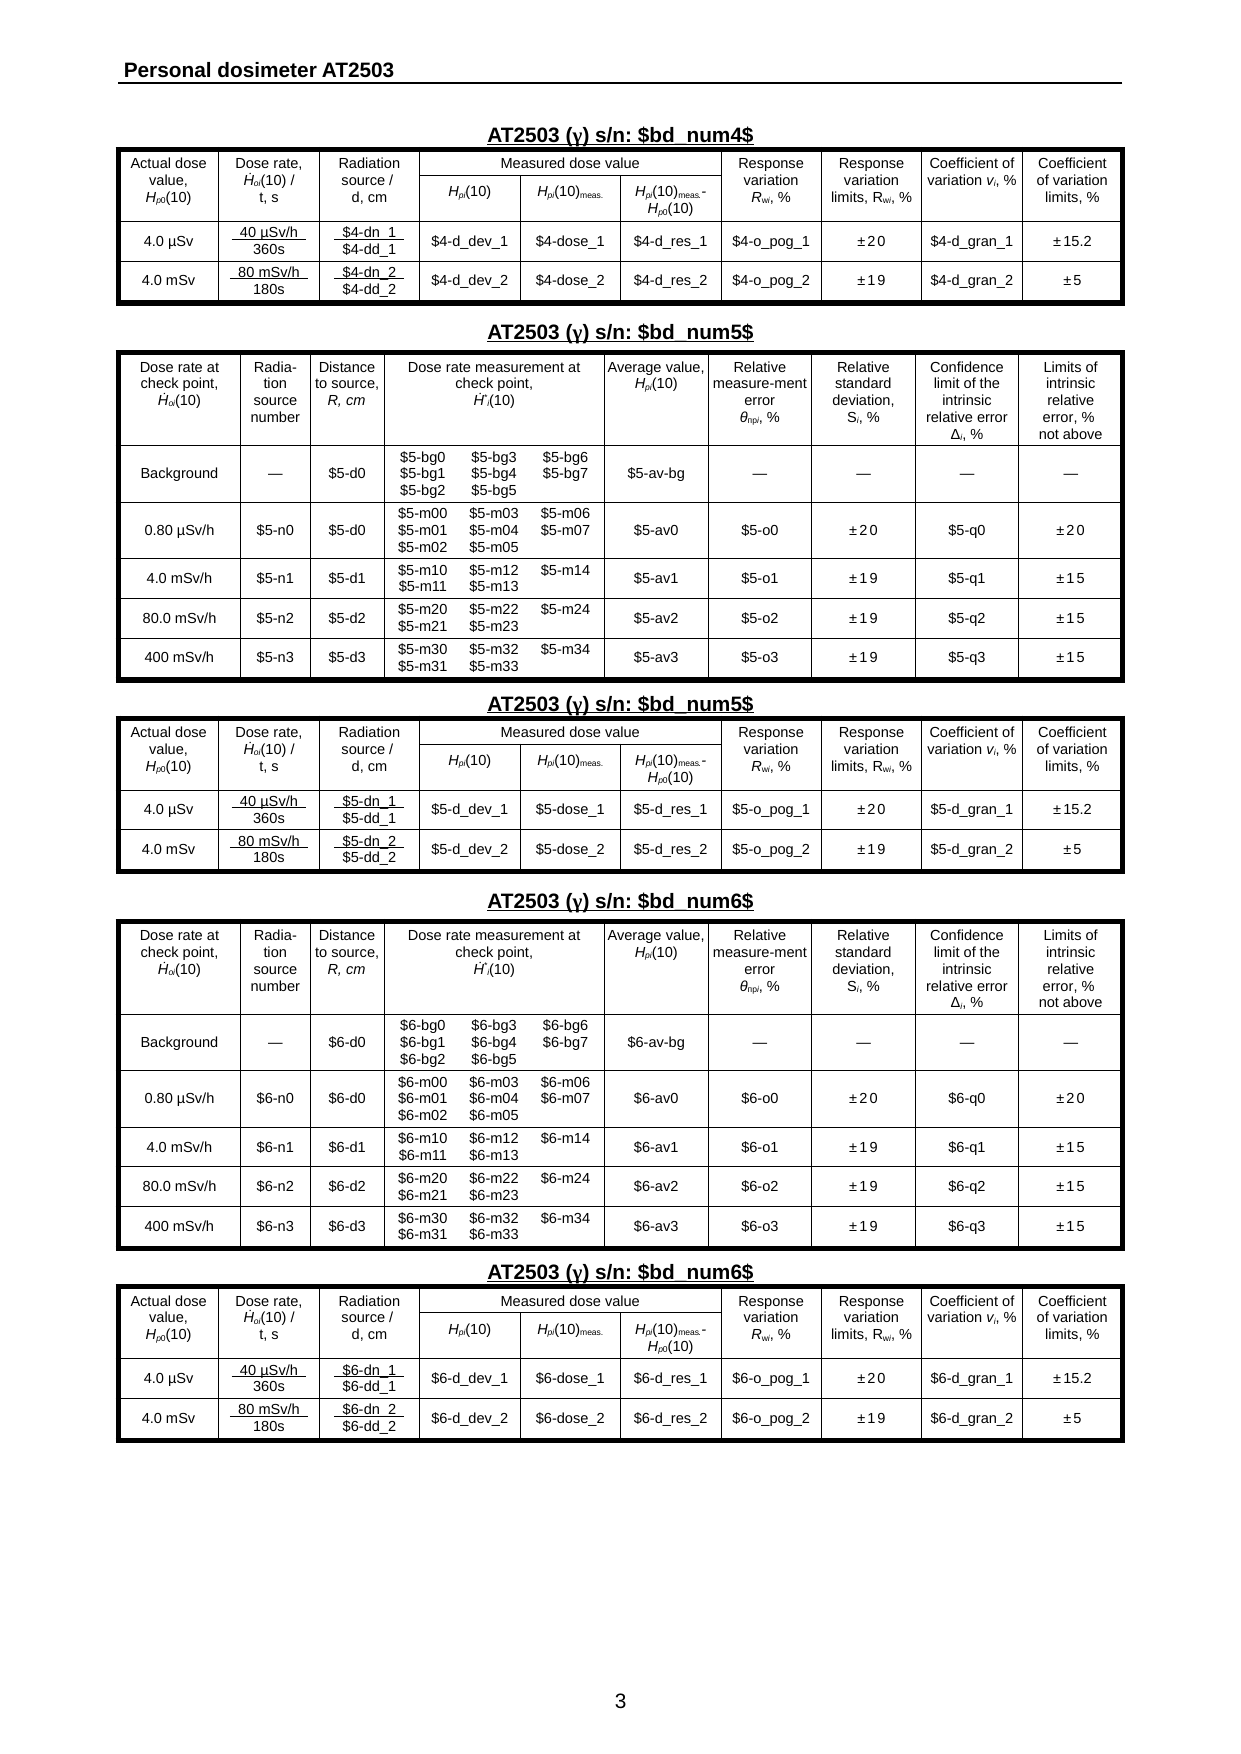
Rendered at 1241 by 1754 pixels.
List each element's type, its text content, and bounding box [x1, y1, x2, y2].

table_cell 80 mSv/h 180s [219, 830, 319, 869]
table_cell Radia-tion source number [241, 355, 310, 445]
table_cell Hpi(10)meas. [521, 745, 620, 789]
table_cell $6-dose_1 [521, 1359, 620, 1398]
table_cell — [916, 1015, 1018, 1070]
table_cell — [916, 446, 1018, 502]
table_cell ±15.2 [1023, 222, 1120, 261]
table_cell Confidence limit of the intrinsic relative error Δi, % [916, 355, 1018, 445]
table_cell $6-o_pog_1 [722, 1359, 821, 1398]
table_cell $4-o_pog_2 [722, 262, 821, 300]
table_cell $4-d_res_2 [621, 262, 721, 300]
table_cell $6-d_res_2 [621, 1399, 721, 1438]
table_cell $6-q0 [916, 1071, 1018, 1127]
table_cell $6-m30 $6-m31 $6-m32 $6-m33 $6-m34 [385, 1207, 604, 1246]
table_cell $6-n0 [241, 1071, 310, 1127]
table_cell Measured dose value [420, 721, 721, 743]
table_cell $5-d_gran_1 [922, 791, 1022, 829]
table_cell Distance to source, R, сm [311, 924, 384, 1014]
table_cell Dose rate measurement at check point, Ḣ*i(10) [385, 924, 604, 1014]
table_cell $4-dose_2 [521, 262, 620, 300]
table_cell $5-av2 [605, 599, 708, 637]
table_cell ±20 [822, 222, 921, 261]
table_cell $6-q2 [916, 1167, 1018, 1206]
table_cell Response variation limits, Rwi, % [822, 721, 921, 789]
table_cell 4.0 mSv/h [121, 1128, 240, 1166]
table_cell $5-q2 [916, 599, 1018, 637]
table_cell Actual dose value, Hp0(10) [121, 152, 218, 221]
table_cell 4.0 µSv [121, 222, 218, 261]
table_cell ±15 [1019, 1207, 1120, 1246]
table_cell ±15 [1019, 639, 1120, 677]
table_cell $6-av1 [605, 1128, 708, 1166]
table_cell ±19 [812, 599, 915, 637]
table_cell Measured dose value [420, 1289, 721, 1312]
table_cell $6-o_pog_2 [722, 1399, 821, 1438]
table_cell $6-n3 [241, 1207, 310, 1246]
table_header AT2503 (γ) s/n: $bd_num6$ [118, 874, 1122, 919]
table_cell $5-q0 [916, 503, 1018, 558]
table_cell $6-d0 [311, 1015, 384, 1070]
table_cell 4.0 mSv/h [121, 559, 240, 598]
table_cell $5-d_res_1 [621, 791, 721, 829]
table_cell $5-d3 [311, 639, 384, 677]
table_cell ±20 [1019, 503, 1120, 558]
table_cell $5-d2 [311, 599, 384, 637]
table_cell — [812, 446, 915, 502]
table_cell Dose rate measurement at check point, Ḣ*i(10) [385, 355, 604, 445]
table_cell 4.0 µSv [121, 1359, 218, 1398]
table_cell Average value, Hpi(10) [605, 355, 708, 445]
table_cell — [709, 446, 811, 502]
table_cell $5-n1 [241, 559, 310, 598]
table_cell ±19 [822, 830, 921, 869]
table_cell $6-d0 [311, 1071, 384, 1127]
table_cell $4-d_res_1 [621, 222, 721, 261]
table_cell Hpi(10)meas.-Hp0(10) [621, 176, 721, 221]
table_cell Dose rate, Ḣoi(10) / t, s [219, 152, 319, 221]
table_cell $5-o0 [709, 503, 811, 558]
table_cell $6-q3 [916, 1207, 1018, 1246]
table_cell $6-d_dev_1 [420, 1359, 520, 1398]
table_cell $6-d3 [311, 1207, 384, 1246]
table_header AT2503 (γ) s/n: $bd_num5$ [118, 306, 1122, 350]
table_cell $5-n2 [241, 599, 310, 637]
table_cell $6-av0 [605, 1071, 708, 1127]
table_cell ±15.2 [1023, 1359, 1120, 1398]
table_cell ±19 [812, 1207, 915, 1246]
table_cell $4-dn_2 $4-dd_2 [320, 262, 419, 300]
table_cell ±19 [822, 262, 921, 300]
table_cell ±20 [812, 503, 915, 558]
table_cell — [1019, 446, 1120, 502]
table_cell Dose rate, Ḣoi(10) / t, s [219, 1289, 319, 1358]
table_cell Response variation limits, Rwi, % [822, 1289, 921, 1358]
table_cell $5-q3 [916, 639, 1018, 677]
table_header AT2503 (γ) s/n: $bd_num5$ [118, 683, 1122, 716]
table_cell $5-m10 $5-m11 $5-m12 $5-m13 $5-m14 [385, 559, 604, 598]
table_cell $5-o3 [709, 639, 811, 677]
table_cell $6-o0 [709, 1071, 811, 1127]
table_cell 80 mSv/h 180s [219, 1399, 319, 1438]
table_cell $6-d2 [311, 1167, 384, 1206]
table_cell $6-av2 [605, 1167, 708, 1206]
table_cell Coefficient of variation vi, % [922, 721, 1022, 789]
table_cell $6-m20 $6-m21 $6-m22 $6-m23 $6-m24 [385, 1167, 604, 1206]
table_cell Hpi(10)meas. [521, 176, 620, 221]
table_cell $5-d_gran_2 [922, 830, 1022, 869]
table_cell Hpi(10)meas.-Hp0(10) [621, 1313, 721, 1358]
table_cell $4-d_dev_1 [420, 222, 520, 261]
table_cell Response variation limits, Rwi, % [822, 152, 921, 221]
table_cell $6-dn_1 $6-dd_1 [320, 1359, 419, 1398]
table_cell Response variation Rwi, % [722, 152, 821, 221]
table_cell 4.0 µSv [121, 791, 218, 829]
table_cell $5-av1 [605, 559, 708, 598]
table_cell Dose rate at check point, Ḣoi(10) [121, 924, 240, 1014]
table_cell ±15 [1019, 599, 1120, 637]
table_cell $5-d0 [311, 446, 384, 502]
table_cell ±15 [1019, 559, 1120, 598]
table_cell Average value, Hpi(10) [605, 924, 708, 1014]
table_cell $6-d_res_1 [621, 1359, 721, 1398]
table_cell 0.80 µSv/h [121, 503, 240, 558]
table_cell $6-d_gran_1 [922, 1359, 1022, 1398]
table_header AT2503 (γ) s/n: $bd_num6$ [118, 1251, 1122, 1284]
table_cell $6-bg0 $6-bg1 $6-bg2 $6-bg3 $6-bg4 $6-bg5 $6-bg6 $6-bg7 [385, 1015, 604, 1070]
table_cell Hpi(10)meas.-Hp0(10) [621, 745, 721, 789]
table_cell Background [121, 446, 240, 502]
table_cell Distance to source, R, сm [311, 355, 384, 445]
table_cell — [1019, 1015, 1120, 1070]
table_cell $5-n0 [241, 503, 310, 558]
table_cell ±19 [812, 639, 915, 677]
table_cell $4-d_gran_1 [922, 222, 1022, 261]
table_cell 80 mSv/h 180s [219, 262, 319, 300]
table_cell ±5 [1023, 262, 1120, 300]
table_cell $5-d_dev_2 [420, 830, 520, 869]
table_cell $5-m20 $5-m21 $5-m22 $5-m23 $5-m24 [385, 599, 604, 637]
table_cell $5-dose_2 [521, 830, 620, 869]
table_cell ±20 [812, 1071, 915, 1127]
table_cell 40 µSv/h 360s [219, 1359, 319, 1398]
table_cell $5-av-bg [605, 446, 708, 502]
table_cell $6-m00 $6-m01 $6-m02 $6-m03 $6-m04 $6-m05 $6-m06 $6-m07 [385, 1071, 604, 1127]
table_cell $6-q1 [916, 1128, 1018, 1166]
table_cell Relative standard deviation, Si, % [812, 355, 915, 445]
table_cell ±19 [812, 1128, 915, 1166]
table_cell $5-d1 [311, 559, 384, 598]
table_cell Radiation source / d, cm [320, 721, 419, 789]
table_cell 400 mSv/h [121, 1207, 240, 1246]
table_cell $5-m30 $5-m31 $5-m32 $5-m33 $5-m34 [385, 639, 604, 677]
table_cell Background [121, 1015, 240, 1070]
table_cell $4-dn_1 $4-dd_1 [320, 222, 419, 261]
table_cell $6-o2 [709, 1167, 811, 1206]
table_cell $5-d0 [311, 503, 384, 558]
table_cell $5-bg0 $5-bg1 $5-bg2 $5-bg3 $5-bg4 $5-bg5 $5-bg6 $5-bg7 [385, 446, 604, 502]
table_cell $5-dn_1 $5-dd_1 [320, 791, 419, 829]
table_cell $5-q1 [916, 559, 1018, 598]
table_cell ±5 [1023, 830, 1120, 869]
table_cell ±5 [1023, 1399, 1120, 1438]
table_cell $4-d_dev_2 [420, 262, 520, 300]
table_cell Hpi(10) [420, 176, 520, 221]
table_cell Response variation Rwi, % [722, 1289, 821, 1358]
table_cell Coefficient of variation limits, % [1023, 1289, 1120, 1358]
table_cell Coefficient of variation limits, % [1023, 721, 1120, 789]
table_cell $6-av-bg [605, 1015, 708, 1070]
table_cell $5-av3 [605, 639, 708, 677]
table_cell ±19 [822, 1399, 921, 1438]
table_cell $5-dn_2 $5-dd_2 [320, 830, 419, 869]
table_cell Response variation Rwi, % [722, 721, 821, 789]
table_cell $4-dose_1 [521, 222, 620, 261]
table_cell 4.0 mSv [121, 830, 218, 869]
table_cell $5-n3 [241, 639, 310, 677]
table_cell ±20 [822, 791, 921, 829]
table_header AT2503 (γ) s/n: $bd_num4$ [118, 114, 1122, 147]
table_cell $6-dn_2 $6-dd_2 [320, 1399, 419, 1438]
table_cell $6-o3 [709, 1207, 811, 1246]
table_cell Limits of intrinsic relative error, % not above [1019, 355, 1120, 445]
table_cell $5-o1 [709, 559, 811, 598]
table_cell $6-d_dev_2 [420, 1399, 520, 1438]
table_cell Coefficient of variation vi, % [922, 1289, 1022, 1358]
table_cell ±19 [812, 559, 915, 598]
table_cell $5-dose_1 [521, 791, 620, 829]
table_cell 4.0 mSv [121, 1399, 218, 1438]
table_cell — [709, 1015, 811, 1070]
table_cell Coefficient of variation limits, % [1023, 152, 1120, 221]
table_cell ±20 [822, 1359, 921, 1398]
table_cell $5-d_res_2 [621, 830, 721, 869]
table_cell $6-dose_2 [521, 1399, 620, 1438]
table_cell Confidence limit of the intrinsic relative error Δi, % [916, 924, 1018, 1014]
table_cell $5-av0 [605, 503, 708, 558]
table_cell $5-o_pog_2 [722, 830, 821, 869]
table_cell Radia-tion source number [241, 924, 310, 1014]
table_cell 400 mSv/h [121, 639, 240, 677]
table_cell $6-m10 $6-m11 $6-m12 $6-m13 $6-m14 [385, 1128, 604, 1166]
table_cell — [812, 1015, 915, 1070]
table_cell Hpi(10) [420, 1313, 520, 1358]
table_cell Relative measure-ment error θпрi, % [709, 355, 811, 445]
table_cell $5-d_dev_1 [420, 791, 520, 829]
table_cell Limits of intrinsic relative error, % not above [1019, 924, 1120, 1014]
table_cell $6-n2 [241, 1167, 310, 1206]
table_cell $6-d1 [311, 1128, 384, 1166]
table_cell $6-n1 [241, 1128, 310, 1166]
table_cell Relative measure-ment error θпрi, % [709, 924, 811, 1014]
table_cell 80.0 mSv/h [121, 1167, 240, 1206]
table_cell ±15 [1019, 1128, 1120, 1166]
table_cell $4-o_pog_1 [722, 222, 821, 261]
table_cell $6-o1 [709, 1128, 811, 1166]
table_cell $4-d_gran_2 [922, 262, 1022, 300]
table_cell — [241, 446, 310, 502]
table_cell $5-o_pog_1 [722, 791, 821, 829]
table_cell 0.80 µSv/h [121, 1071, 240, 1127]
table_cell ±15 [1019, 1167, 1120, 1206]
table_cell Hpi(10) [420, 745, 520, 789]
table_cell 40 µSv/h 360s [219, 791, 319, 829]
table_cell Measured dose value [420, 152, 721, 175]
table_cell Hpi(10)meas. [521, 1313, 620, 1358]
table_cell Actual dose value, Hp0(10) [121, 1289, 218, 1358]
table_cell $6-av3 [605, 1207, 708, 1246]
table_cell Dose rate, Ḣoi(10) / t, s [219, 721, 319, 789]
table_cell 4.0 mSv [121, 262, 218, 300]
table_cell ±19 [812, 1167, 915, 1206]
table_cell Actual dose value, Hp0(10) [121, 721, 218, 789]
table_cell — [241, 1015, 310, 1070]
table_cell 40 µSv/h 360s [219, 222, 319, 261]
table_cell $6-d_gran_2 [922, 1399, 1022, 1438]
table_cell ±20 [1019, 1071, 1120, 1127]
table_cell Radiation source / d, cm [320, 152, 419, 221]
table_cell Coefficient of variation vi, % [922, 152, 1022, 221]
table_cell 80.0 mSv/h [121, 599, 240, 637]
table_cell $5-o2 [709, 599, 811, 637]
table_cell Dose rate at check point, Ḣoi(10) [121, 355, 240, 445]
table_cell Relative standard deviation, Si, % [812, 924, 915, 1014]
table_cell Radiation source / d, cm [320, 1289, 419, 1358]
table_cell $5-m00 $5-m01 $5-m02 $5-m03 $5-m04 $5-m05 $5-m06 $5-m07 [385, 503, 604, 558]
table_cell ±15.2 [1023, 791, 1120, 829]
